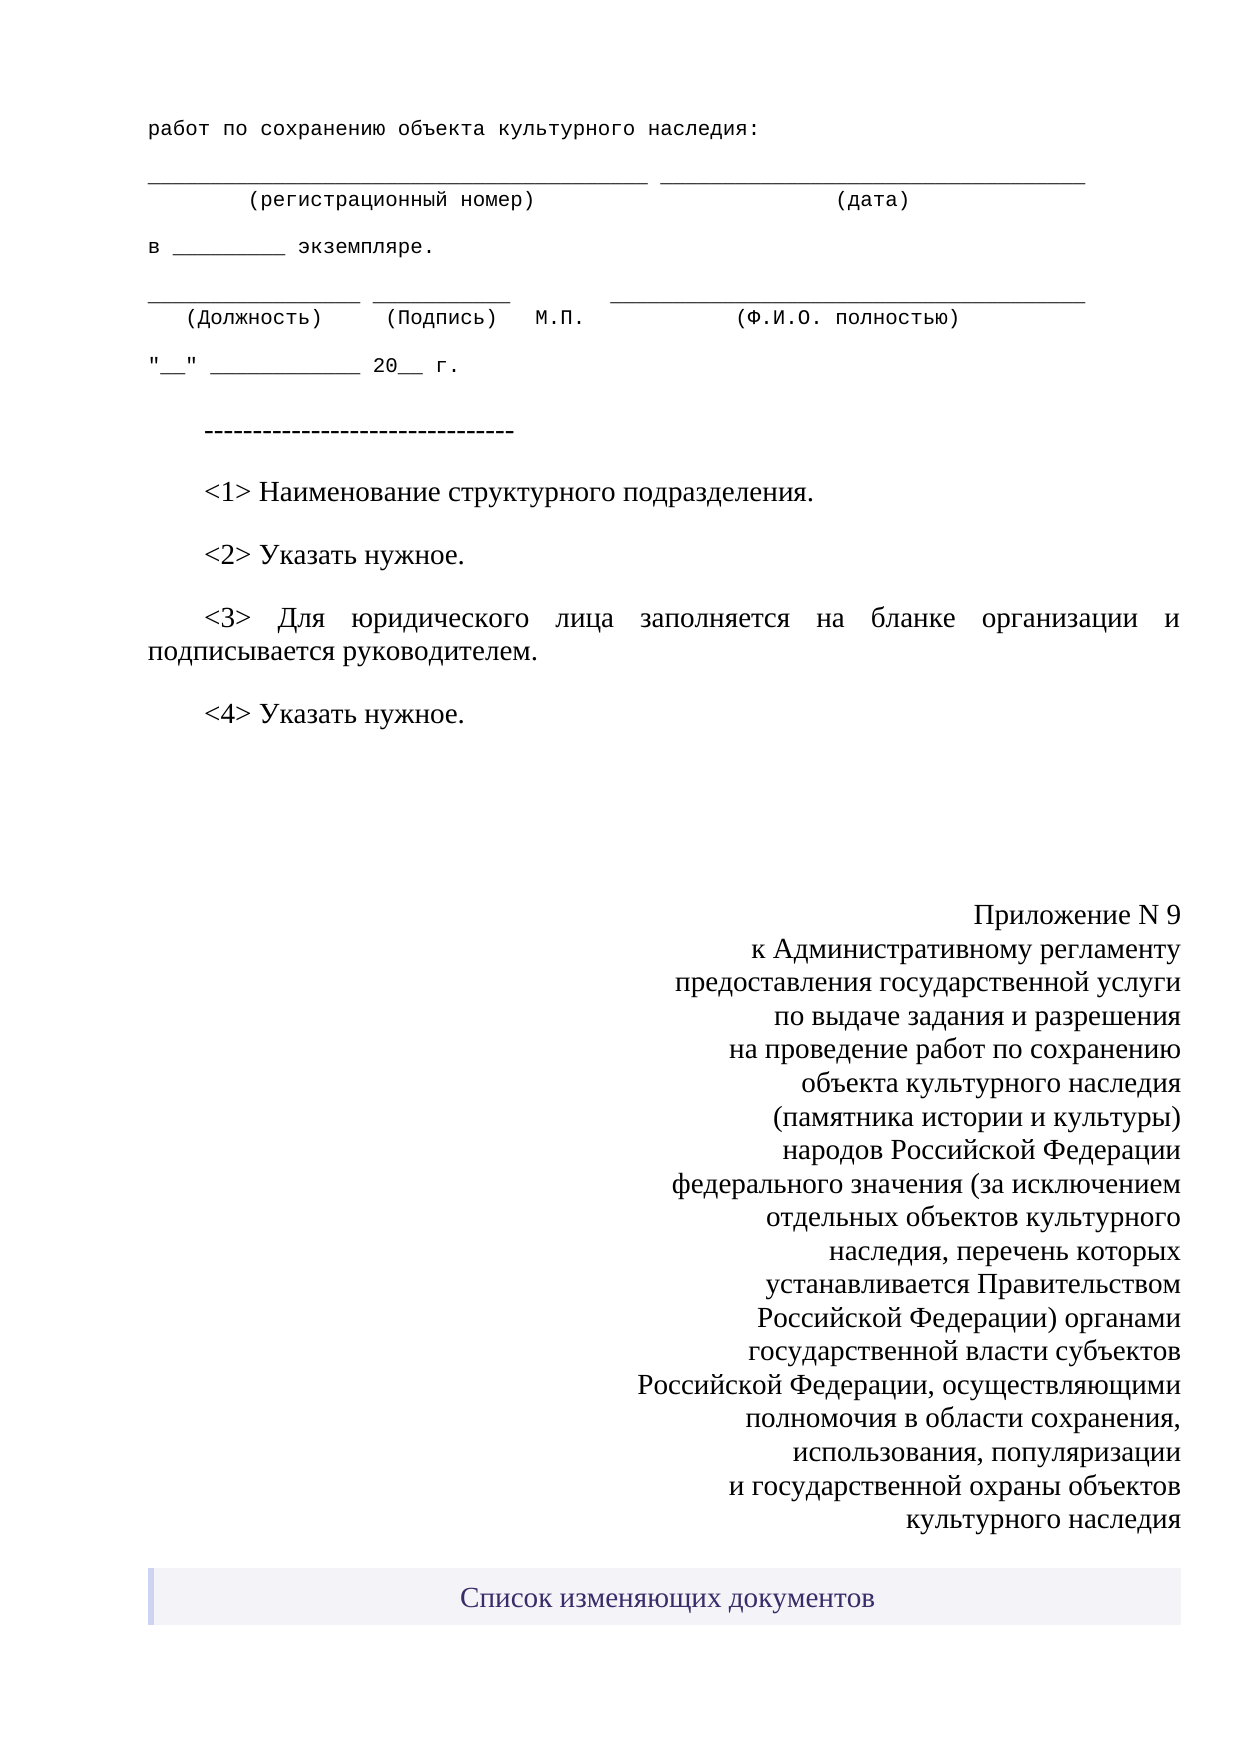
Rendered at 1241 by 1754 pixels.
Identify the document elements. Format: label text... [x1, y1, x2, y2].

text Российской Федерации, осуществляющими [148, 1367, 1181, 1401]
text полномочия в области сохранения, [148, 1401, 1181, 1434]
text _________________ ___________ ______________________________________ [148, 284, 1181, 307]
text <3> Для юридического лица заполняется на бланке организации и подписывается руководителем. [148, 600, 1181, 667]
text ________________________________________ __________________________________ [148, 165, 1181, 189]
text к Административному регламенту [148, 931, 1181, 964]
text государственной власти субъектов [148, 1333, 1181, 1367]
text наследия, перечень которых [148, 1233, 1181, 1266]
text по выдаче задания и разрешения [148, 998, 1181, 1032]
text (Должность) (Подпись) М.П. (Ф.И.О. полностью) [148, 307, 1181, 331]
text использования, популяризации [148, 1434, 1181, 1468]
text объекта культурного наследия [148, 1065, 1181, 1099]
text (регистрационный номер) (дата) [148, 189, 1181, 213]
table_header [1169, 1568, 1181, 1625]
text Российской Федерации) органами [148, 1300, 1181, 1333]
text <2> Указать нужное. [148, 537, 1181, 571]
text культурного наследия [148, 1501, 1181, 1535]
text -------------------------------- [148, 412, 1181, 445]
text и государственной охраны объектов [148, 1468, 1181, 1501]
text предоставления государственной услуги [148, 964, 1181, 998]
text <1> Наименование структурного подразделения. [148, 474, 1181, 508]
text на проведение работ по сохранению [148, 1032, 1181, 1065]
text "__" ____________ 20__ г. [148, 354, 1181, 378]
text работ по сохранению объекта культурного наследия: [148, 118, 1181, 142]
text (памятника истории и культуры) [148, 1099, 1181, 1132]
text народов Российской Федерации [148, 1132, 1181, 1166]
text устанавливается Правительством [148, 1266, 1181, 1300]
table_header [154, 1568, 166, 1625]
text <4> Указать нужное. [148, 696, 1181, 730]
table_header [148, 1568, 154, 1625]
table_header Список изменяющих документов [166, 1568, 1169, 1625]
text в _________ экземпляре. [148, 236, 1181, 260]
text федерального значения (за исключением [148, 1166, 1181, 1199]
text отдельных объектов культурного [148, 1199, 1181, 1233]
subtitle Приложение N 9 [148, 897, 1181, 931]
